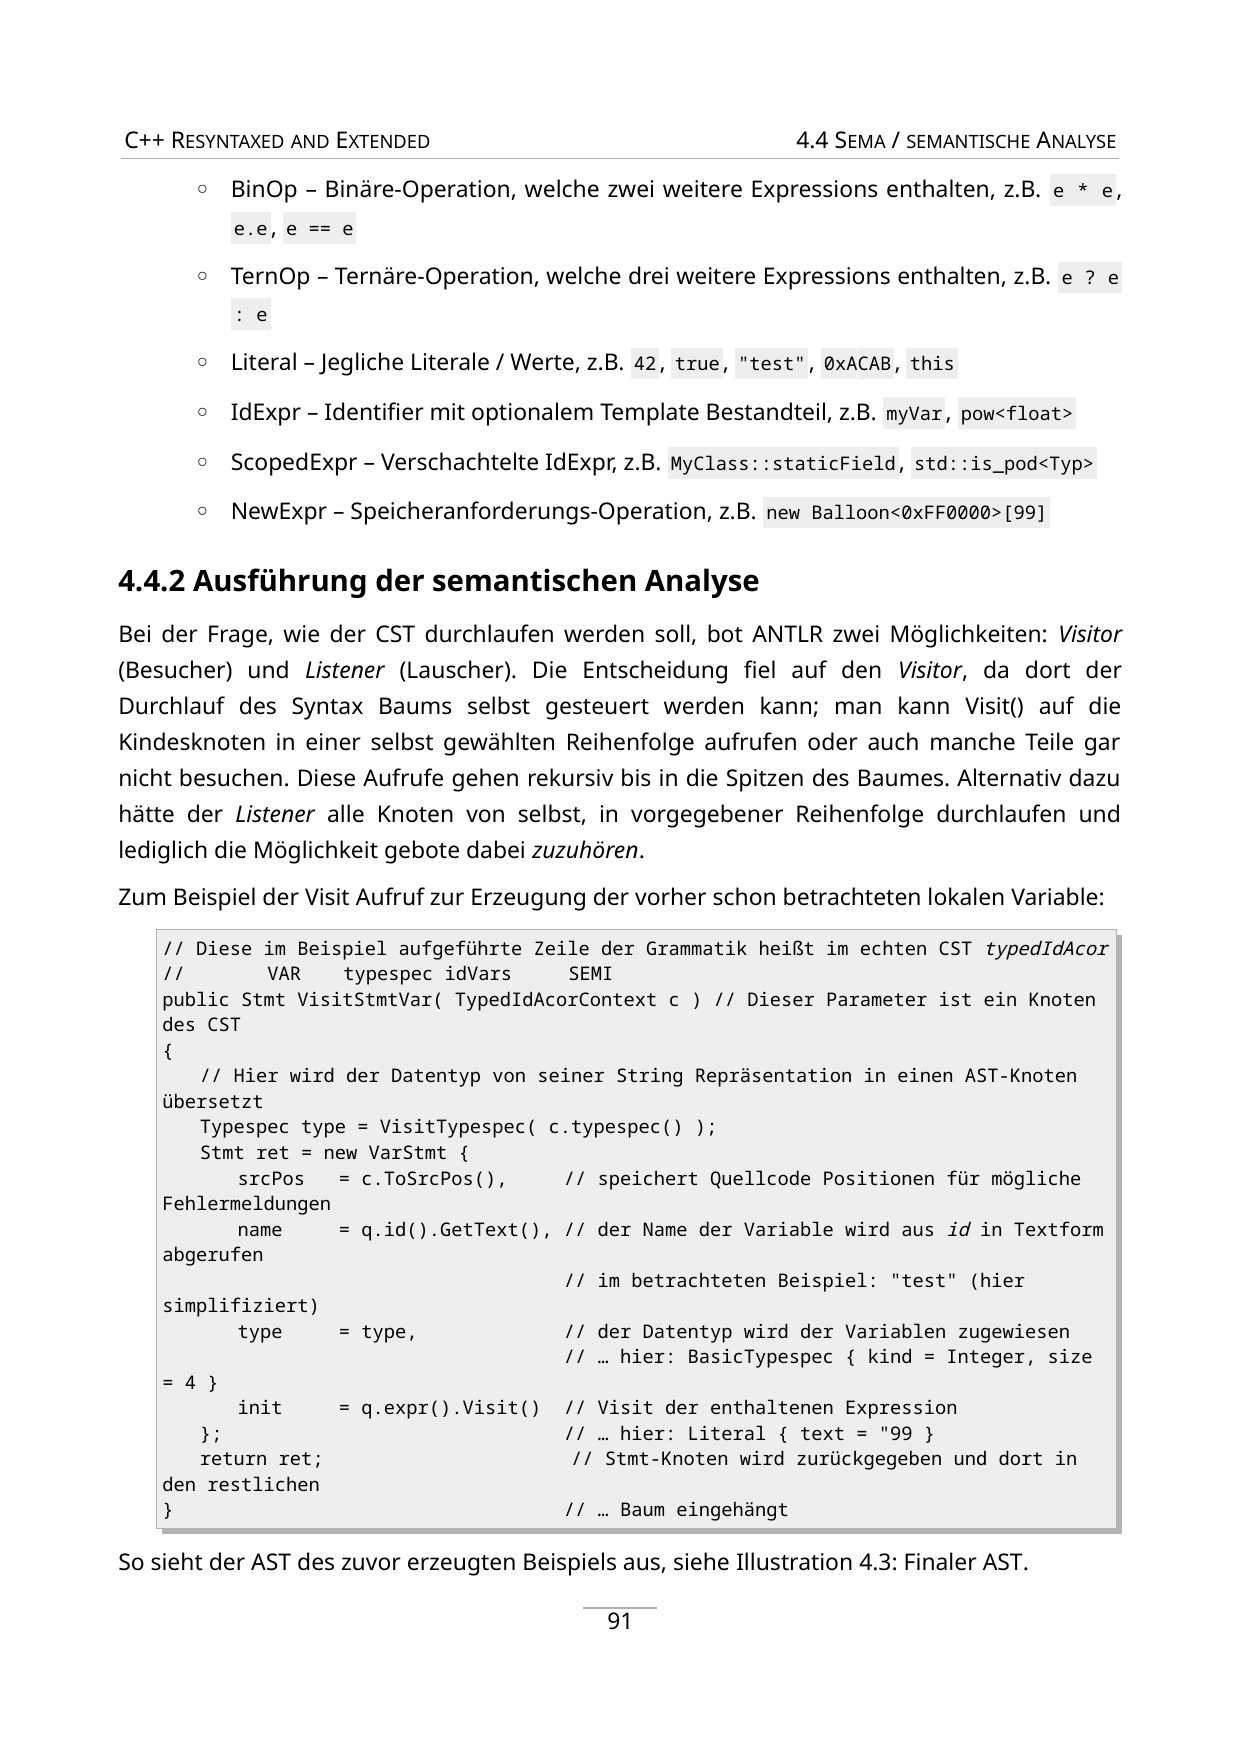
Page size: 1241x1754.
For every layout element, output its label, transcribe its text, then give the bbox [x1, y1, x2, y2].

list NewExpr – Speicheranforderungs-Operation, z.B. new Balloon<0xFF0000>[99] [193, 495, 1122, 528]
text // Diese im Beispiel aufgeführte Zeile der Grammatik heißt im echten CST typedIdAcor // VAR typespec idVars SEMI public Stmt VisitStmtVar( TypedIdAcorContext c ) // Dieser Parameter ist ein Knoten des CST { // Hier wird der Datentyp von seiner String Repräsentation in einen AST-Knoten übersetzt Typespec type = VisitTypespec( c.typespec() ); Stmt ret = new VarStmt { srcPos = c.ToSrcPos(), // speichert Quellcode Positionen für mögliche Fehlermeldungen name = q.id().GetText(), // der Name der Variable wird aus id in Textform abgerufen // im betrachteten Beispiel: "test" (hier simplifiziert) type = type, // der Datentyp wird der Variablen zugewiesen // … hier: BasicTypespec { kind = Integer, size = 4 } init = q.expr().Visit() // Visit der enthaltenen Expression }; // … hier: Literal { text = "99 } return ret; // Stmt-Knoten wird zurückgegeben und dort in den restlichen } // … Baum eingehängt [157, 930, 1116, 1528]
list , std::is_pod<Typ> [899, 446, 1096, 479]
text Zum Beispiel der Visit Aufruf zur Erzeugung der vorher schon betrachteten lokalen Variable: [118, 881, 1122, 913]
list TernOp – Ternäre-Operation, welche drei weitere Expressions enthalten, z.B. e ? e : e [193, 260, 1122, 330]
list Literal – Jegliche Literale / Werte, z.B. 42, true, "test", 0xACAB, this [193, 346, 1122, 379]
text So sieht der AST des zuvor erzeugten Beispiels aus, siehe Illustration 4.3: Finaler AST. [118, 1546, 1122, 1577]
list IdExpr – Identifier mit optionalem Template Bestandteil, z.B. myVar, pow<float> [193, 396, 1122, 429]
list ScopedExpr – Verschachtelte IdExpr, z.B. MyClass::staticField [193, 446, 898, 479]
list BinOp – Binäre-Operation, welche zwei weitere Expressions enthalten, z.B. e * e, e.e, e == e [193, 173, 1122, 244]
subtitle Ausführung der semantischen Analyse [118, 559, 1122, 599]
text Bei der Frage, wie der CST durchlaufen werden soll, bot ANTLR zwei Möglichkeiten: Visitor (Besucher) und Listener (Lauscher). Die Entscheidung fiel auf den Visitor, da dort der Durchlauf des Syntax Baums selbst gesteuert werden kann; man kann Visit() auf die Kindesknoten in einer selbst gewählten Reihenfolge aufrufen oder auch manche Teile gar nicht besuchen. Diese Aufrufe gehen rekursiv bis in die Spitzen des Baumes. Alternativ dazu hätte der Listener alle Knoten von selbst, in vorgegebener Reihenfolge durchlaufen und lediglich die Möglichkeit gebote dabei zuzuhören. [118, 618, 1122, 865]
